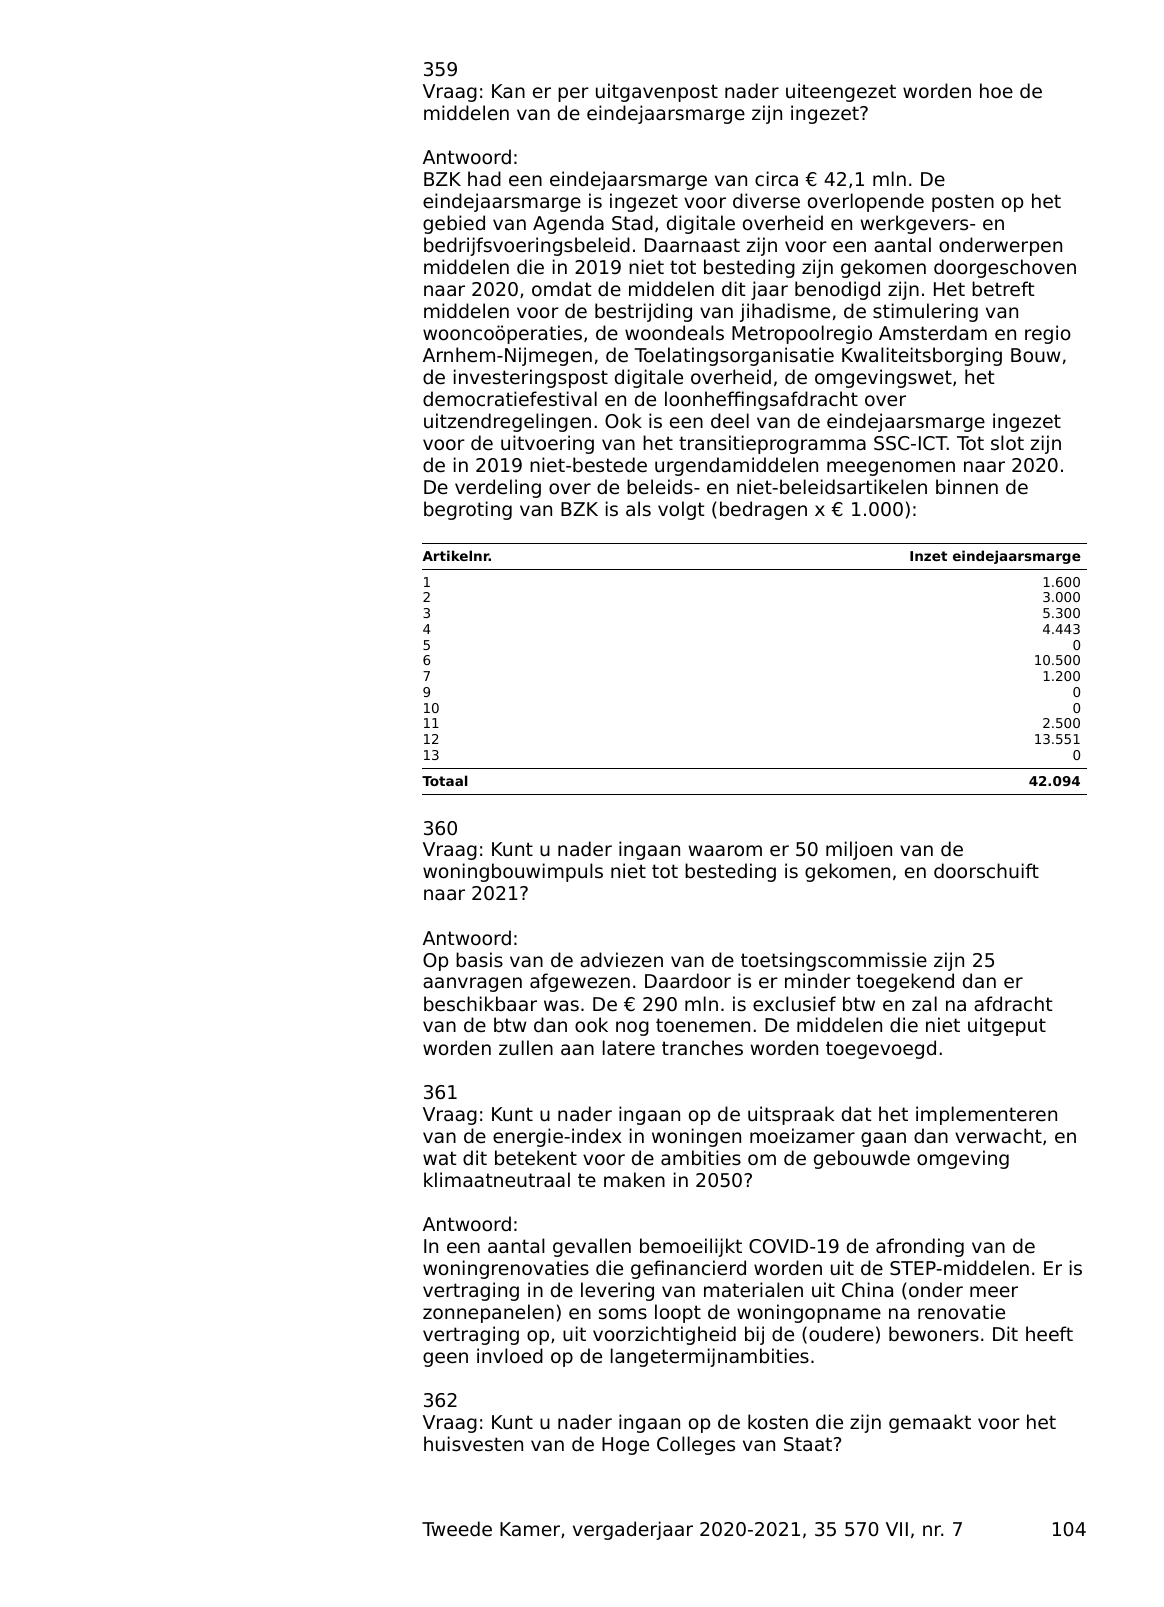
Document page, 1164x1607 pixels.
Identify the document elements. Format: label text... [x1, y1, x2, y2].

text Vraag: Kunt u nader ingaan op de kosten die zijn gemaakt voor het huisvesten van de Hoge Colleges van Staat? [422, 1412, 1087, 1456]
table_cell 6 [422, 653, 540, 669]
table_header Artikelnr. [422, 544, 540, 569]
table_cell 1.200 [540, 669, 1087, 685]
table_cell 42.094 [540, 769, 1087, 794]
text 361 [422, 1082, 1087, 1103]
table_cell 5 [422, 638, 540, 653]
table_cell 9 [422, 685, 540, 700]
table_cell 1.600 [540, 570, 1087, 590]
table_cell 5.300 [540, 606, 1087, 622]
table_cell 0 [540, 638, 1087, 653]
table_cell 3.000 [540, 590, 1087, 606]
table_cell 12 [422, 732, 540, 748]
table_cell 13 [422, 748, 540, 768]
text Antwoord: [422, 927, 1087, 949]
table_cell 0 [540, 748, 1087, 768]
table_cell 11 [422, 716, 540, 732]
table_cell 1 [422, 570, 540, 590]
text In een aantal gevallen bemoeilijkt COVID-19 de afronding van de woningrenovaties die gefinancierd worden uit de STEP-middelen. Er is vertraging in de levering van materialen uit China (onder meer zonnepanelen) en soms loopt de woningopname na renovatie vertraging op, uit voorzichtigheid bij de (oudere) bewoners. Dit heeft geen invloed op de langetermijnambities. [422, 1236, 1087, 1367]
table_cell 10 [422, 700, 540, 716]
table_cell 0 [540, 685, 1087, 700]
text 359 [422, 59, 1087, 81]
text Vraag: Kan er per uitgavenpost nader uiteengezet worden hoe de middelen van de eindejaarsmarge zijn ingezet? [422, 81, 1087, 125]
table_cell 13.551 [540, 732, 1087, 748]
table_cell 0 [540, 700, 1087, 716]
text Op basis van de adviezen van de toetsingscommissie zijn 25 aanvragen afgewezen. Daardoor is er minder toegekend dan er beschikbaar was. De € 290 mln. is exclusief btw en zal na afdracht van de btw dan ook nog toenemen. De middelen die niet uitgeput worden zullen aan latere tranches worden toegevoegd. [422, 949, 1087, 1059]
table_cell 4.443 [540, 622, 1087, 637]
text Antwoord: [422, 147, 1087, 169]
text Vraag: Kunt u nader ingaan waarom er 50 miljoen van de woningbouwimpuls niet tot besteding is gekomen, en doorschuift naar 2021? [422, 839, 1087, 905]
text Vraag: Kunt u nader ingaan op de uitspraak dat het implementeren van de energie-index in woningen moeizamer gaan dan verwacht, en wat dit betekent voor de ambities om de gebouwde omgeving klimaatneutraal te maken in 2050? [422, 1103, 1087, 1191]
table_cell 10.500 [540, 653, 1087, 669]
table_cell Totaal [422, 769, 540, 794]
table_cell 2 [422, 590, 540, 606]
table_cell 7 [422, 669, 540, 685]
text 360 [422, 817, 1087, 839]
text Antwoord: [422, 1214, 1087, 1236]
table_cell 3 [422, 606, 540, 622]
text BZK had een eindejaarsmarge van circa € 42,1 mln. De eindejaarsmarge is ingezet voor diverse overlopende posten op het gebied van Agenda Stad, digitale overheid en werkgevers- en bedrijfsvoeringsbeleid. Daarnaast zijn voor een aantal onderwerpen middelen die in 2019 niet tot besteding zijn gekomen doorgeschoven naar 2020, omdat de middelen dit jaar benodigd zijn. Het betreft middelen voor de bestrijding van jihadisme, de stimulering van wooncoöperaties, de woondeals Metropoolregio Amsterdam en regio Arnhem-Nijmegen, de Toelatingsorganisatie Kwaliteitsborging Bouw, de investeringspost digitale overheid, de omgevingswet, het democratiefestival en de loonheffingsafdracht over uitzendregelingen. Ook is een deel van de eindejaarsmarge ingezet voor de uitvoering van het transitieprogramma SSC-ICT. Tot slot zijn de in 2019 niet-bestede urgendamiddelen meegenomen naar 2020. [422, 169, 1087, 477]
table_cell 2.500 [540, 716, 1087, 732]
text De verdeling over de beleids- en niet-beleidsartikelen binnen de begroting van BZK is als volgt (bedragen x € 1.000): [422, 477, 1087, 521]
table_cell 4 [422, 622, 540, 637]
text 362 [422, 1390, 1087, 1412]
table_header Inzet eindejaarsmarge [540, 544, 1087, 569]
